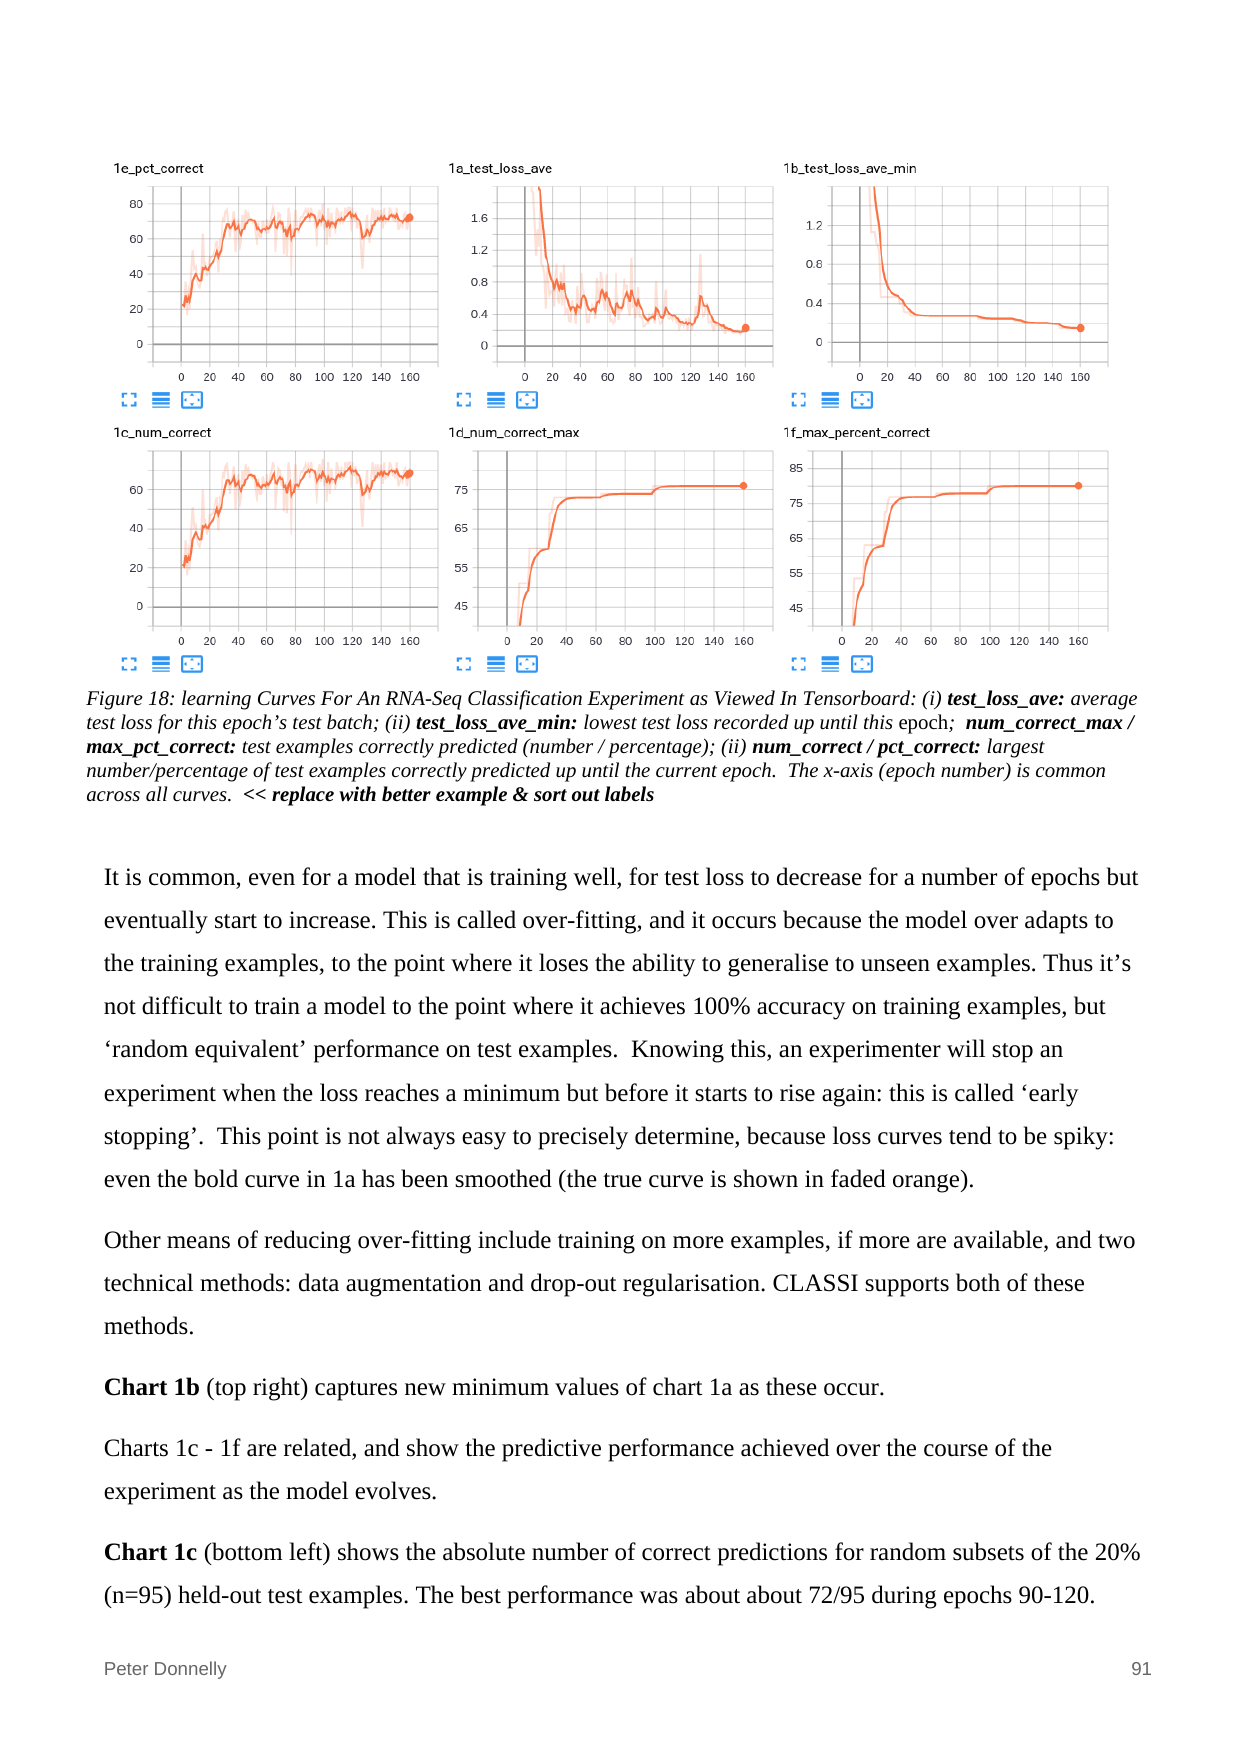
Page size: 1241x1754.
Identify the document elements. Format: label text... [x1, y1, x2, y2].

text Chart 1b (top right) captures new minimum values of chart 1a as these occur. [103, 1372, 1146, 1401]
text Other means of reducing over-fitting include training on more examples, if more are available, and two technical methods: data augmentation and drop-out regularisation. CLASSI supports both of these methods. [103, 1225, 1146, 1340]
picture [103, 144, 1147, 686]
text Charts 1c - 1f are related, and show the predictive performance achieved over the course of the experiment as the model evolves. [103, 1433, 1146, 1504]
text Chart 1c (bottom left) shows the absolute number of correct predictions for random subsets of the 20% (n=95) held-out test examples. The best performance was about about 72/95 during epochs 90-120. [103, 1537, 1146, 1608]
text [86, 120, 1164, 144]
text It is common, even for a model that is training well, for test loss to decrease for a number of epochs but eventually start to increase. This is called over-fitting, and it occurs because the model over adapts to the training examples, to the point where it loses the ability to generalise to unseen examples. Thus it’s not difficult to train a model to the point where it achieves 100% accuracy on training examples, but ‘random equivalent’ performance on test examples. Knowing this, an experimenter will stop an experiment when the loss reaches a minimum but before it starts to rise again: this is called ‘early stopping’. This point is not always easy to precisely determine, because loss curves tend to be spiky: even the bold curve in 1a has been smoothed (the true curve is shown in faded orange). [103, 806, 1146, 1193]
text Figure 18: learning Curves For An RNA-Seq Classification Experiment as Viewed In Tensorboard: (i) test_loss_ave: average test loss for this epoch’s test batch; (ii) test_loss_ave_min: lowest test loss recorded up until this epoch; num_correct_max / max_pct_correct: test examples correctly predicted (number / percentage); (ii) num_correct / pct_correct: largest number/percentage of test examples correctly predicted up until the current epoch. The x-axis (epoch number) is common across all curves. << replace with better example & sort out labels [86, 144, 1164, 806]
